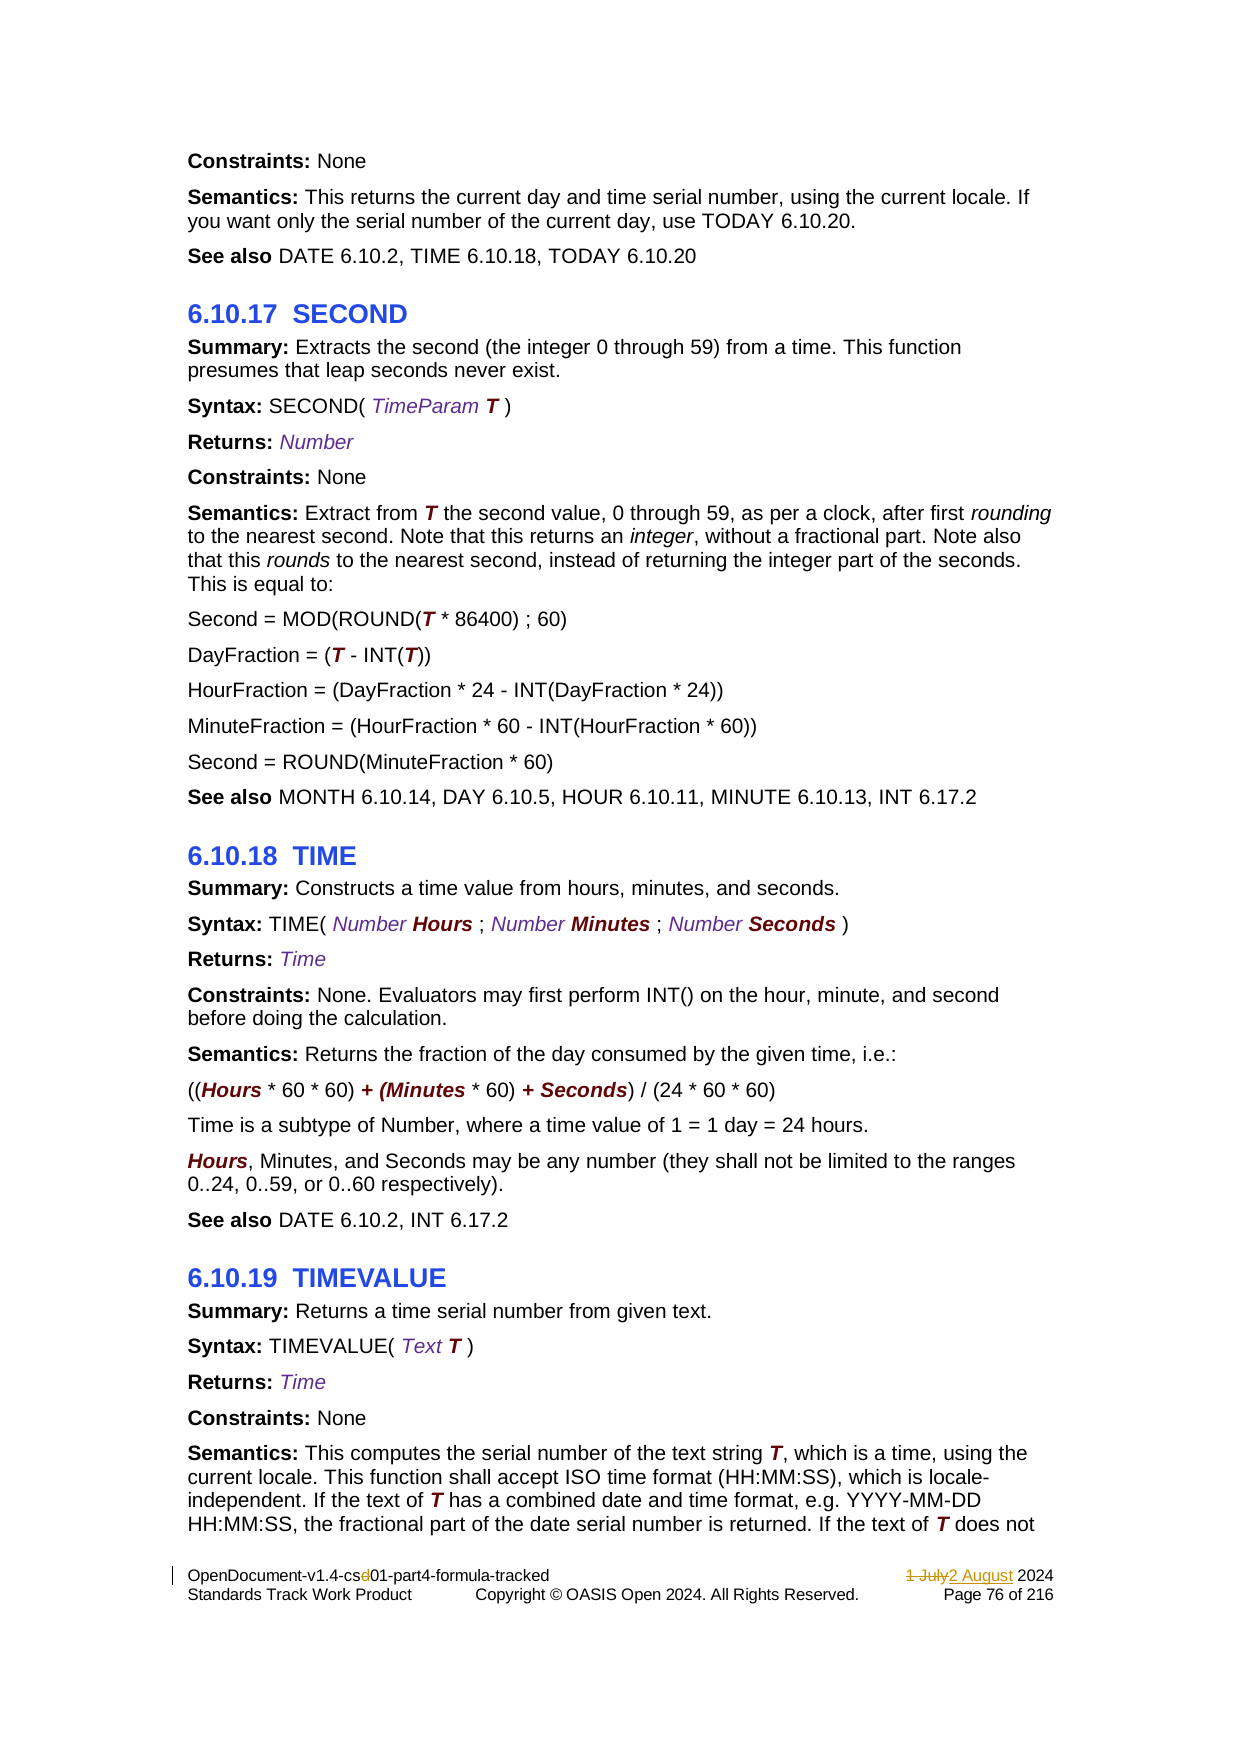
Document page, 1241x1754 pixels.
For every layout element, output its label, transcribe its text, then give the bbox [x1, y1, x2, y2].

text See also MONTH 6.10.14, DAY 6.10.5, HOUR 6.10.11, MINUTE 6.10.13, INT 6.17.2 [187, 786, 1053, 809]
text Syntax: TIME( Number Hours ; Number Minutes ; Number Seconds ) [187, 912, 1053, 936]
subtitle TIME [187, 840, 1053, 870]
text Syntax: TIMEVALUE( Text T ) [187, 1335, 1053, 1358]
text See also DATE 6.10.2, INT 6.17.2 [187, 1208, 1053, 1232]
text Constraints: None [187, 150, 1053, 173]
text Syntax: SECOND( TimeParam T ) [187, 394, 1053, 418]
text Summary: Constructs a time value from hours, minutes, and seconds. [187, 876, 1053, 900]
text MinuteFraction = (HourFraction * 60 - INT(HourFraction * 60)) [187, 714, 1053, 738]
subtitle SECOND [187, 299, 1053, 329]
text Returns: Number [187, 430, 1053, 454]
text Semantics: Extract from T the second value, 0 through 59, as per a clock, after first rounding to the nearest second. Note that this returns an integer, without a fractional part. Note also that this rounds to the nearest second, instead of returning the integer part of the seconds. This is equal to: [187, 501, 1053, 596]
text Constraints: None [187, 466, 1053, 489]
text ((Hours * 60 * 60) + (Minutes * 60) + Seconds) / (24 * 60 * 60) [187, 1078, 1053, 1102]
text Semantics: This computes the serial number of the text string T, which is a time, using the current locale. This function shall accept ISO time format (HH:MM:SS), which is locale-independent. If the text of T has a combined date and time format, e.g. YYYY-MM-DD HH:MM:SS, the fractional part of the date serial number is returned. If the text of T does not [187, 1442, 1053, 1536]
text Time is a subtype of Number, where a time value of 1 = 1 day = 24 hours. [187, 1114, 1053, 1137]
text See also DATE 6.10.2, TIME 6.10.18, TODAY 6.10.20 [187, 245, 1053, 268]
text HourFraction = (DayFraction * 24 - INT(DayFraction * 24)) [187, 679, 1053, 702]
text Summary: Returns a time serial number from given text. [187, 1299, 1053, 1323]
text Second = MOD(ROUND(T * 86400) ; 60) [187, 608, 1053, 631]
text Constraints: None. Evaluators may first perform INT() on the hour, minute, and second before doing the calculation. [187, 983, 1053, 1030]
text Summary: Extracts the second (the integer 0 through 59) from a time. This function presumes that leap seconds never exist. [187, 335, 1053, 382]
text Semantics: Returns the fraction of the day consumed by the given time, i.e.: [187, 1042, 1053, 1066]
text Hours, Minutes, and Seconds may be any number (they shall not be limited to the ranges 0..24, 0..59, or 0..60 respectively). [187, 1149, 1053, 1196]
text Returns: Time [187, 948, 1053, 971]
text Second = ROUND(MinuteFraction * 60) [187, 750, 1053, 774]
subtitle TIMEVALUE [187, 1263, 1053, 1293]
text DayFraction = (T - INT(T)) [187, 643, 1053, 667]
text Returns: Time [187, 1370, 1053, 1394]
text Semantics: This returns the current day and time serial number, using the current locale. If you want only the serial number of the current day, use TODAY 6.10.20. [187, 186, 1053, 233]
text Constraints: None [187, 1406, 1053, 1429]
